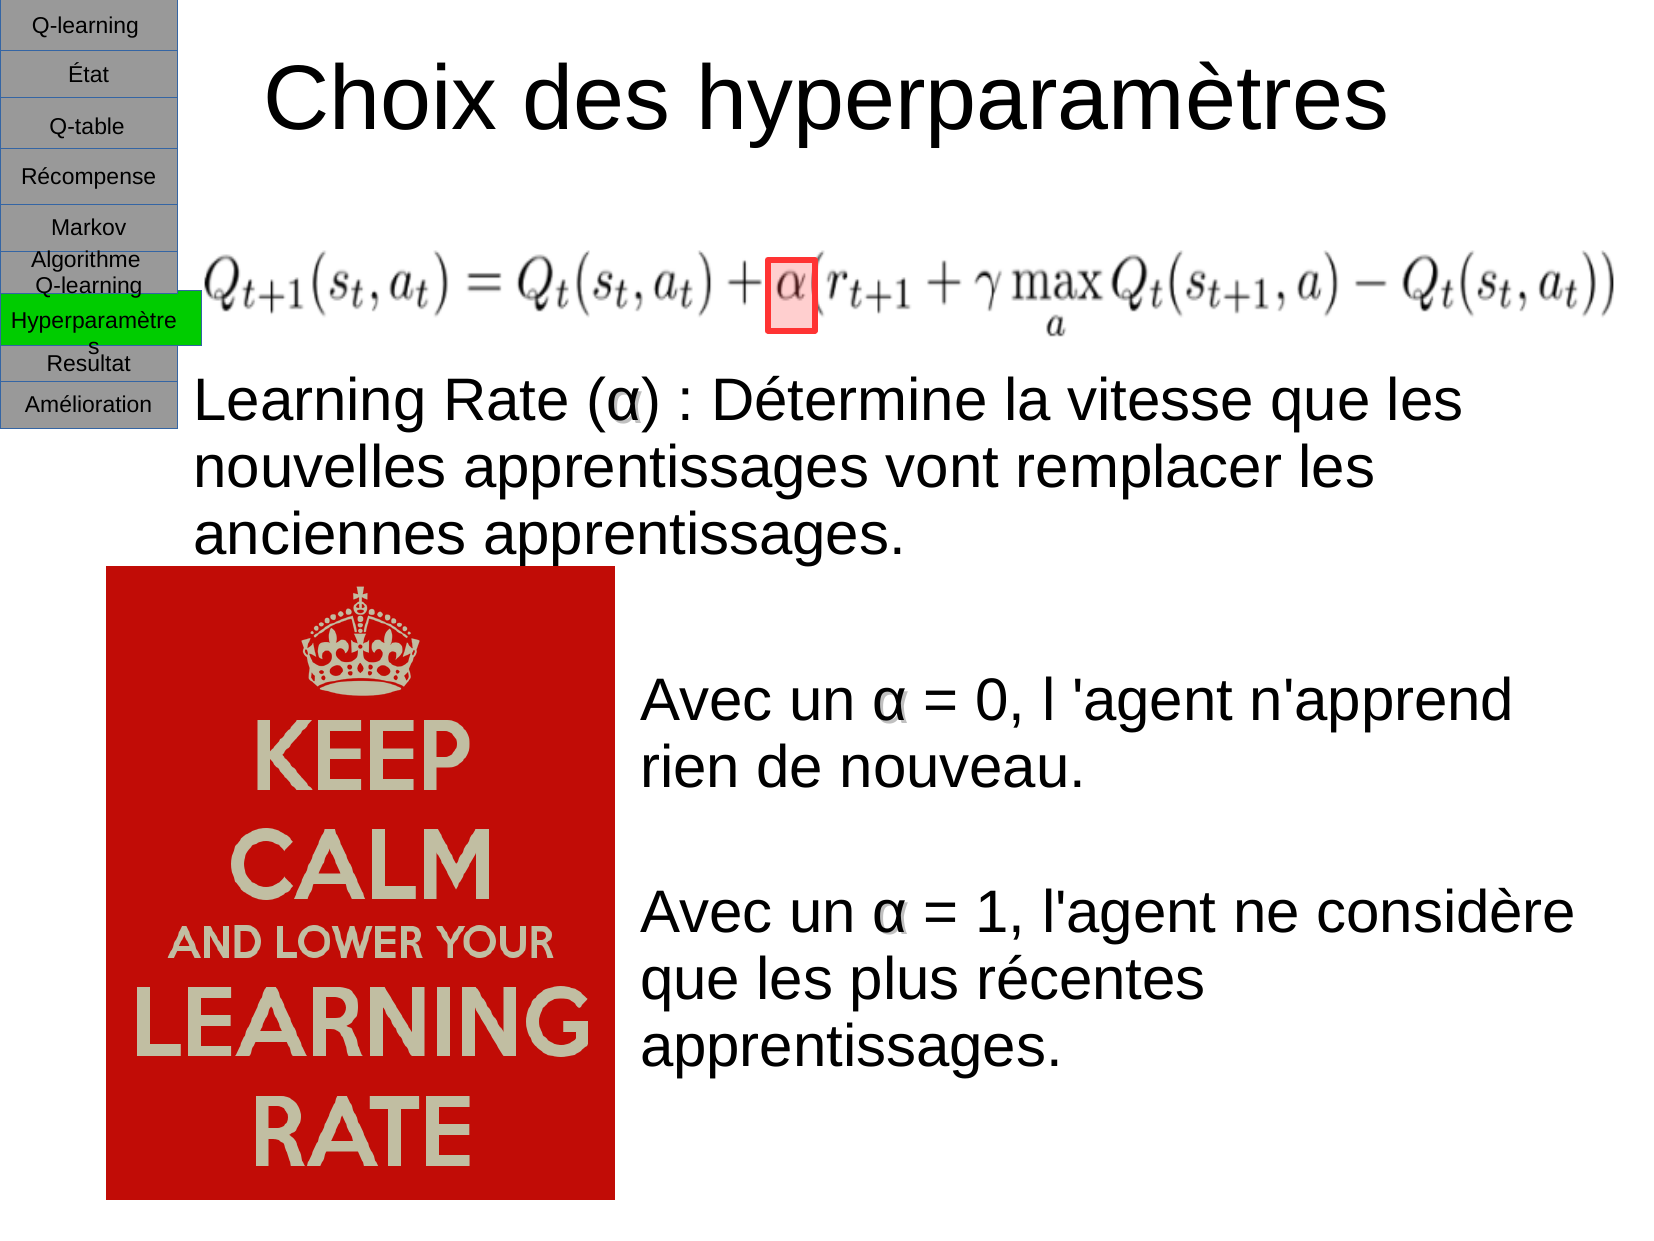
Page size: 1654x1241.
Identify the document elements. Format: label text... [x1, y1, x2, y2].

list Learning Rate (α) : Détermine la vitesse que les nouvelles apprentissages vont remplacer les anciennes apprentissages. Avec un α = 0, l 'agent n'apprend rien de nouveau. Avec un α = 1, l'agent ne considère que les plus récentes apprentissages. [129, 366, 1607, 1086]
picture [106, 566, 615, 1201]
title Choix des hyperparamètres [178, 19, 1571, 177]
text_box [0, 97, 178, 149]
picture [197, 215, 1654, 346]
text_box Q-table [34, 106, 140, 147]
text_box [767, 259, 815, 331]
text_box Récompense [0, 149, 178, 204]
text_box [0, 290, 202, 346]
text_box Hyperparamètres [0, 300, 198, 342]
text_box Algorithme Q-learning [0, 251, 178, 294]
text_box Resultat [0, 345, 178, 381]
text_box Amélioration [0, 381, 178, 429]
text_box Q-learning [0, 0, 178, 50]
text_box Markov [0, 204, 178, 251]
text_box État [0, 50, 178, 97]
